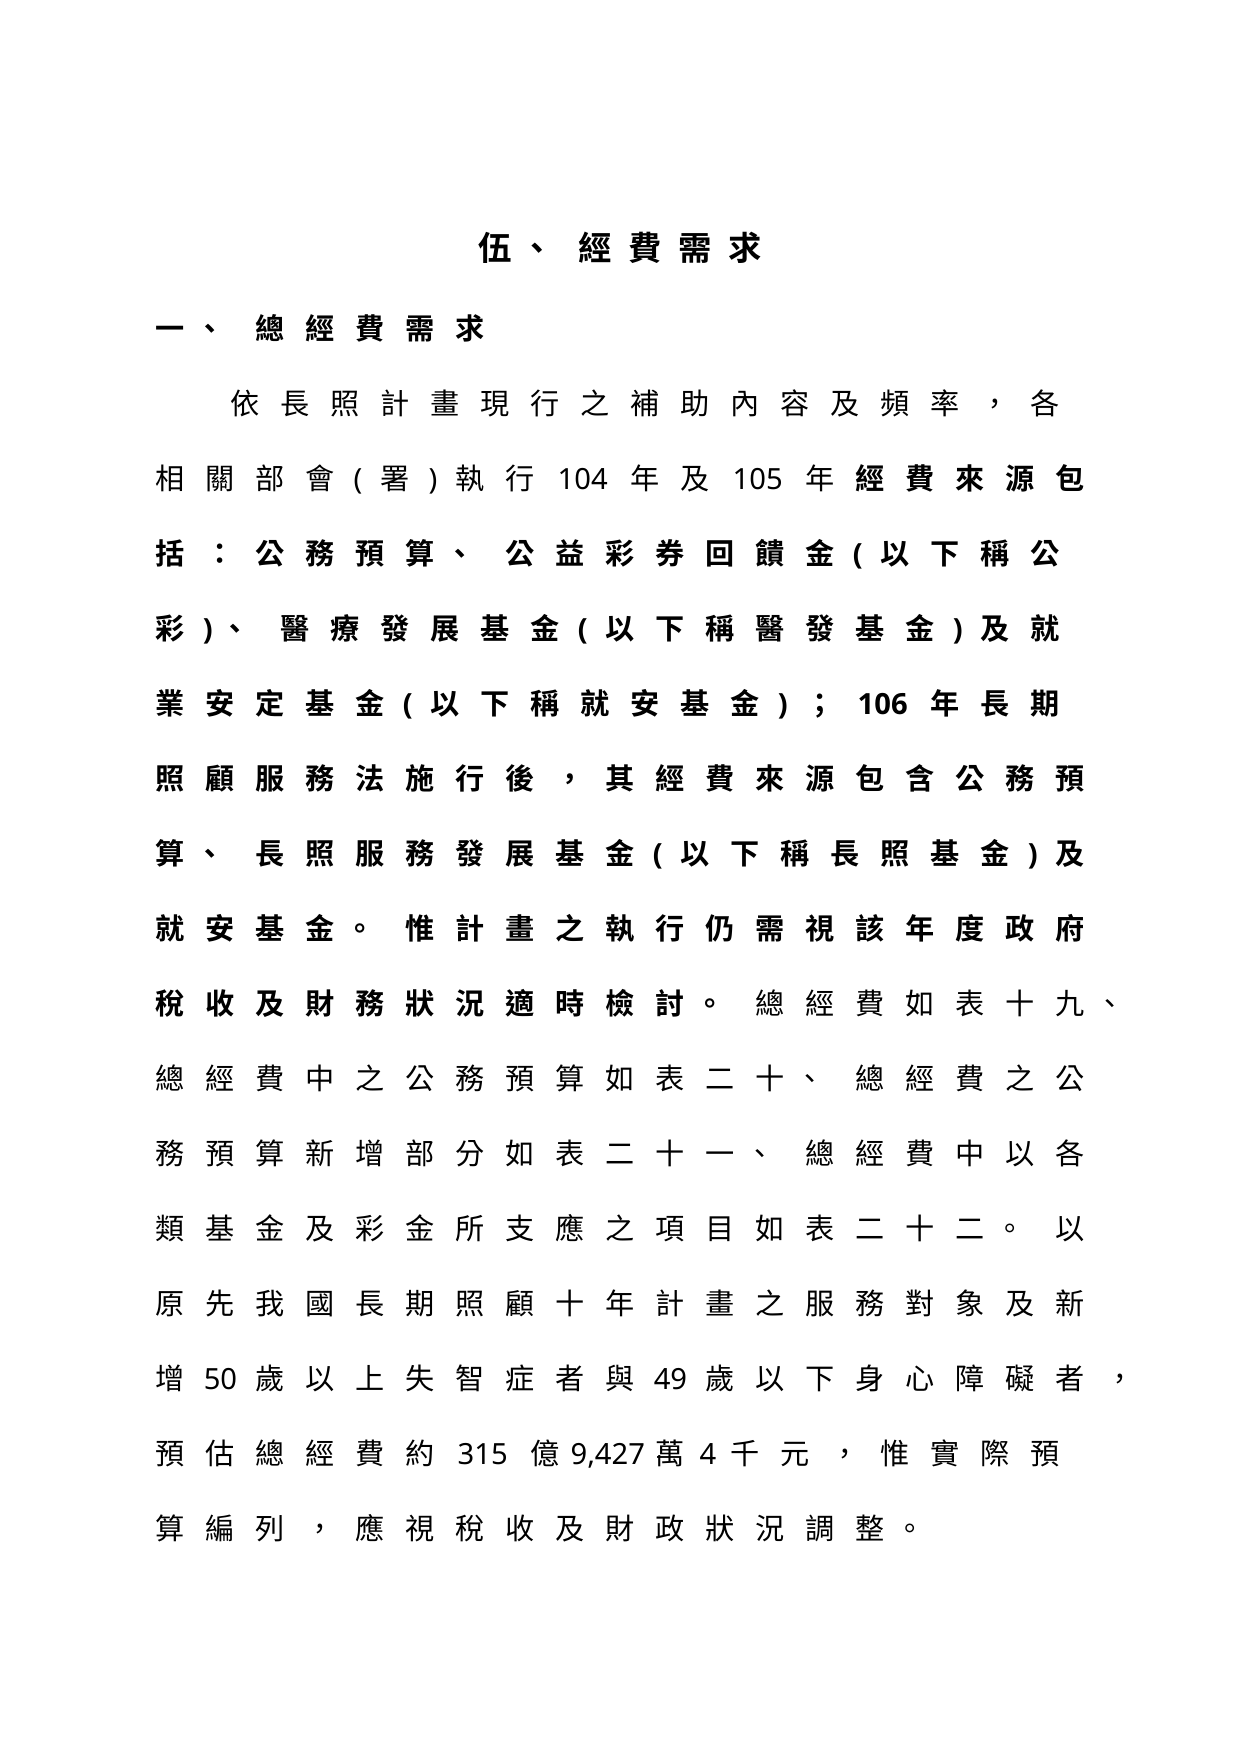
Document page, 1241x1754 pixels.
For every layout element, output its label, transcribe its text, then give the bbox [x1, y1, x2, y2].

text 依長照計畫現行之補助內容及頻率，各相關部會(署)執行104年及105年經費來源包括：公務預算、公益彩券回饋金(以下稱公彩)、醫療發展基金(以下稱醫發基金)及就業安定基金(以下稱就安基金)；106年長期照顧服務法施行後，其經費來源包含公務預算、長照服務發展基金(以下稱長照基金)及就安基金。惟計畫之執行仍需視該年度政府稅收及財務狀況適時檢討。總經費如表十九、總經費中之公務預算如表二十、總經費之公務預算新增部分如表二十一、總經費中以各類基金及彩金所支應之項目如表二十二。以原先我國長期照顧十年計畫之服務對象及新增50歲以上失智症者與49歲以下身心障礙者，預估總經費約315億9,427萬4千元，惟實際預算編列，應視稅收及財政狀況調整。 [145, 364, 1095, 1564]
title 伍、經費需求 [145, 208, 1095, 283]
subtitle 一、總經費需求 [145, 289, 1095, 364]
